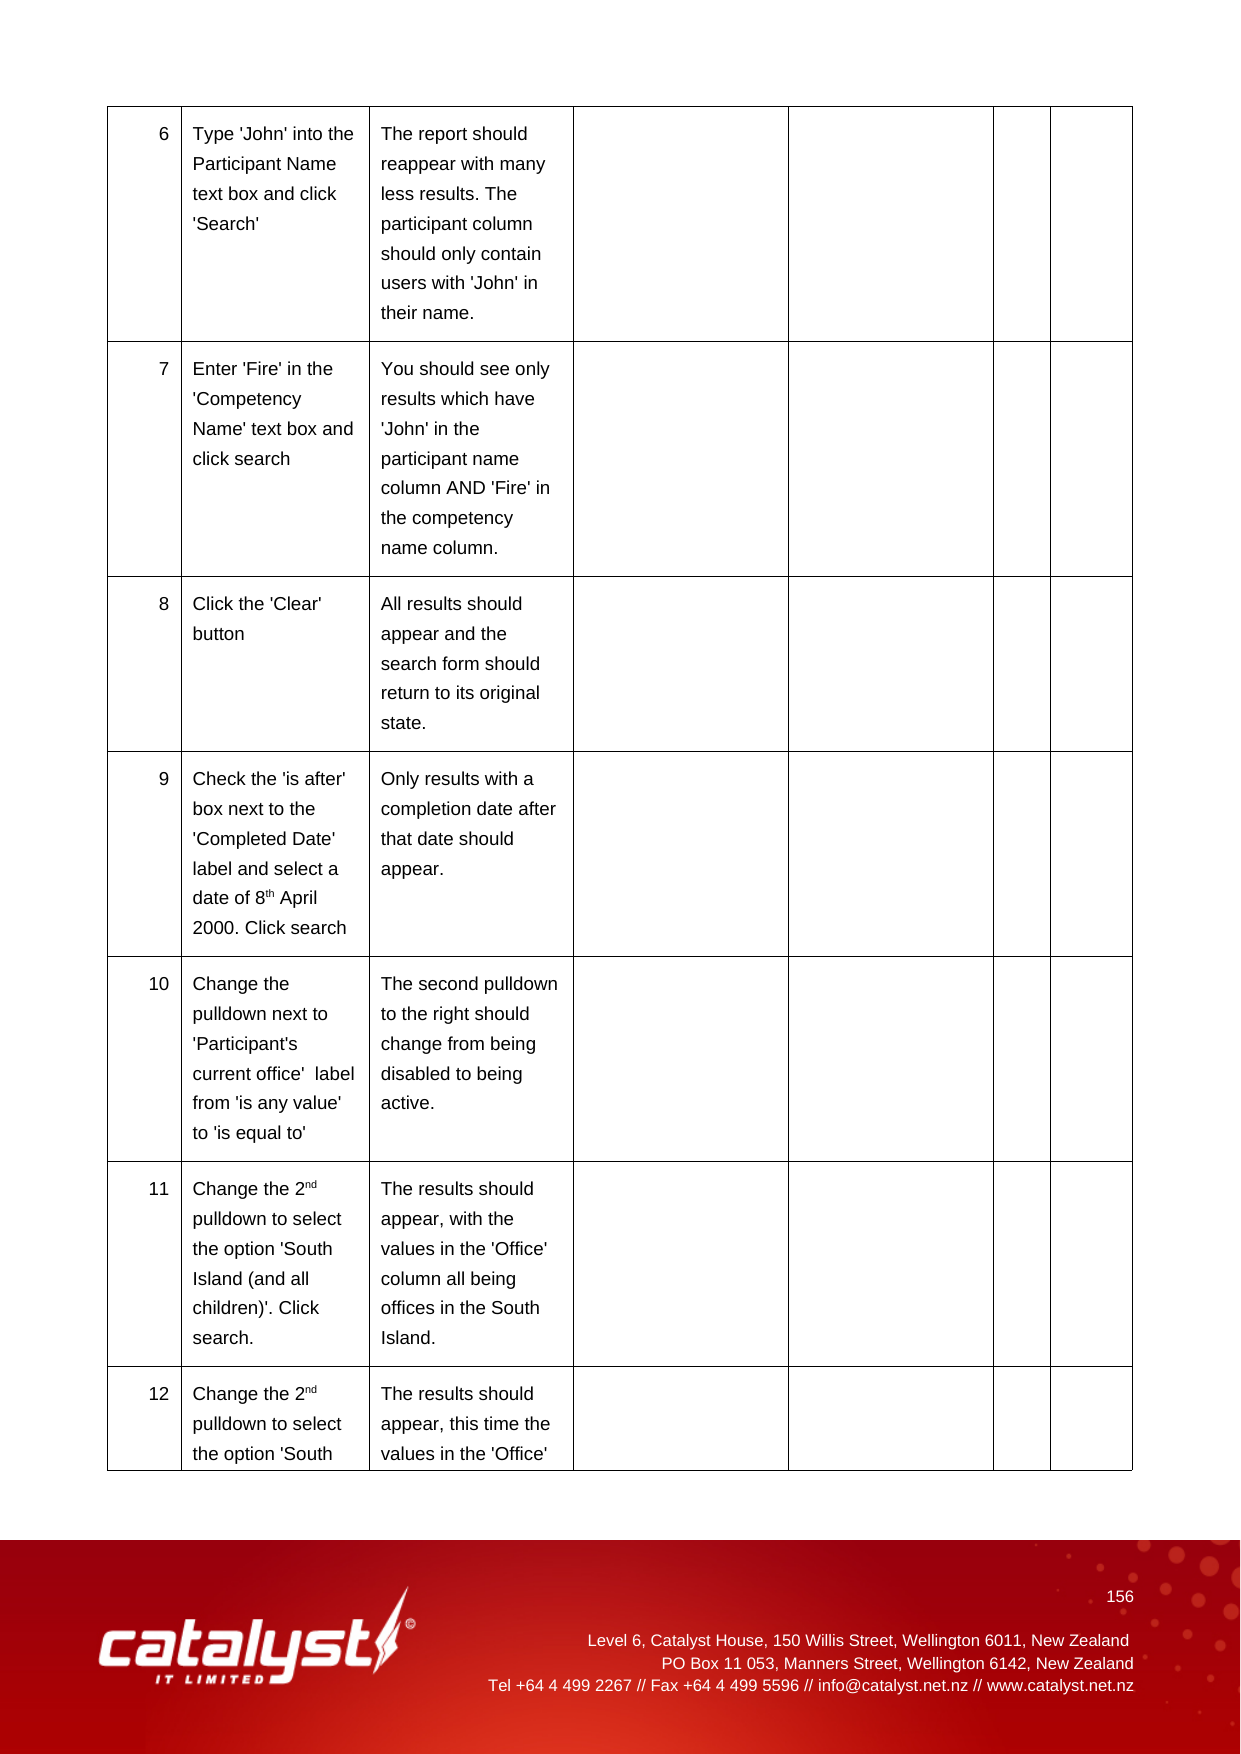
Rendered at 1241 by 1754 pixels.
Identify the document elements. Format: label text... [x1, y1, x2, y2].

table_cell Only results with a completion date after that date should appear. [370, 752, 573, 956]
table_cell 7 [108, 342, 181, 576]
table_cell Type 'John' into the Participant Name text box and click 'Search' [182, 107, 369, 341]
table_cell [574, 107, 788, 341]
table_cell [1051, 1162, 1132, 1366]
table_cell [574, 1162, 788, 1366]
table_cell All results should appear and the search form should return to its original state. [370, 577, 573, 751]
table_cell [994, 1367, 1050, 1470]
table_cell 11 [108, 1162, 181, 1366]
table_cell Enter 'Fire' in the 'Competency Name' text box and click search [182, 342, 369, 576]
table_cell The results should appear, this time the values in the 'Office' [370, 1367, 573, 1470]
table_cell [789, 342, 993, 576]
table_cell [1051, 342, 1132, 576]
table_cell [789, 1162, 993, 1366]
table_cell [994, 957, 1050, 1161]
table_cell 10 [108, 957, 181, 1161]
table_cell Change the pulldown next to 'Participant's current office' label from 'is any value' to 'is equal to' [182, 957, 369, 1161]
table_cell You should see only results which have 'John' in the participant name column AND 'Fire' in the competency name column. [370, 342, 573, 576]
table_cell [994, 107, 1050, 341]
table_cell [574, 752, 788, 956]
table_cell [574, 342, 788, 576]
table_cell [1051, 957, 1132, 1161]
table_cell Change the 2nd pulldown to select the option 'South Island (and all children)'. Click search. [182, 1162, 369, 1366]
table_cell [994, 1162, 1050, 1366]
table_cell The second pulldown to the right should change from being disabled to being active. [370, 957, 573, 1161]
table_cell [994, 577, 1050, 751]
table_cell [574, 577, 788, 751]
table_cell [1051, 107, 1132, 341]
picture [0, 1540, 1241, 1754]
table_cell [789, 1367, 993, 1470]
table_cell [789, 957, 993, 1161]
table_cell The report should reappear with many less results. The participant column should only contain users with 'John' in their name. [370, 107, 573, 341]
table_cell [1051, 752, 1132, 956]
table_cell 8 [108, 577, 181, 751]
table_cell [1051, 1367, 1132, 1470]
table_cell [994, 342, 1050, 576]
table_cell [574, 957, 788, 1161]
table_cell [1051, 577, 1132, 751]
table_cell Change the 2nd pulldown to select the option 'South [182, 1367, 369, 1470]
table_cell 6 [108, 107, 181, 341]
table_cell 12 [108, 1367, 181, 1470]
table_cell The results should appear, with the values in the 'Office' column all being offices in the South Island. [370, 1162, 573, 1366]
table_cell [789, 577, 993, 751]
table_cell [574, 1367, 788, 1470]
table_cell Check the 'is after' box next to the 'Completed Date' label and select a date of 8th April 2000. Click search [182, 752, 369, 956]
table_cell Click the 'Clear' button [182, 577, 369, 751]
table_cell [994, 752, 1050, 956]
table_cell [789, 752, 993, 956]
table_cell [789, 107, 993, 341]
table_cell 9 [108, 752, 181, 956]
